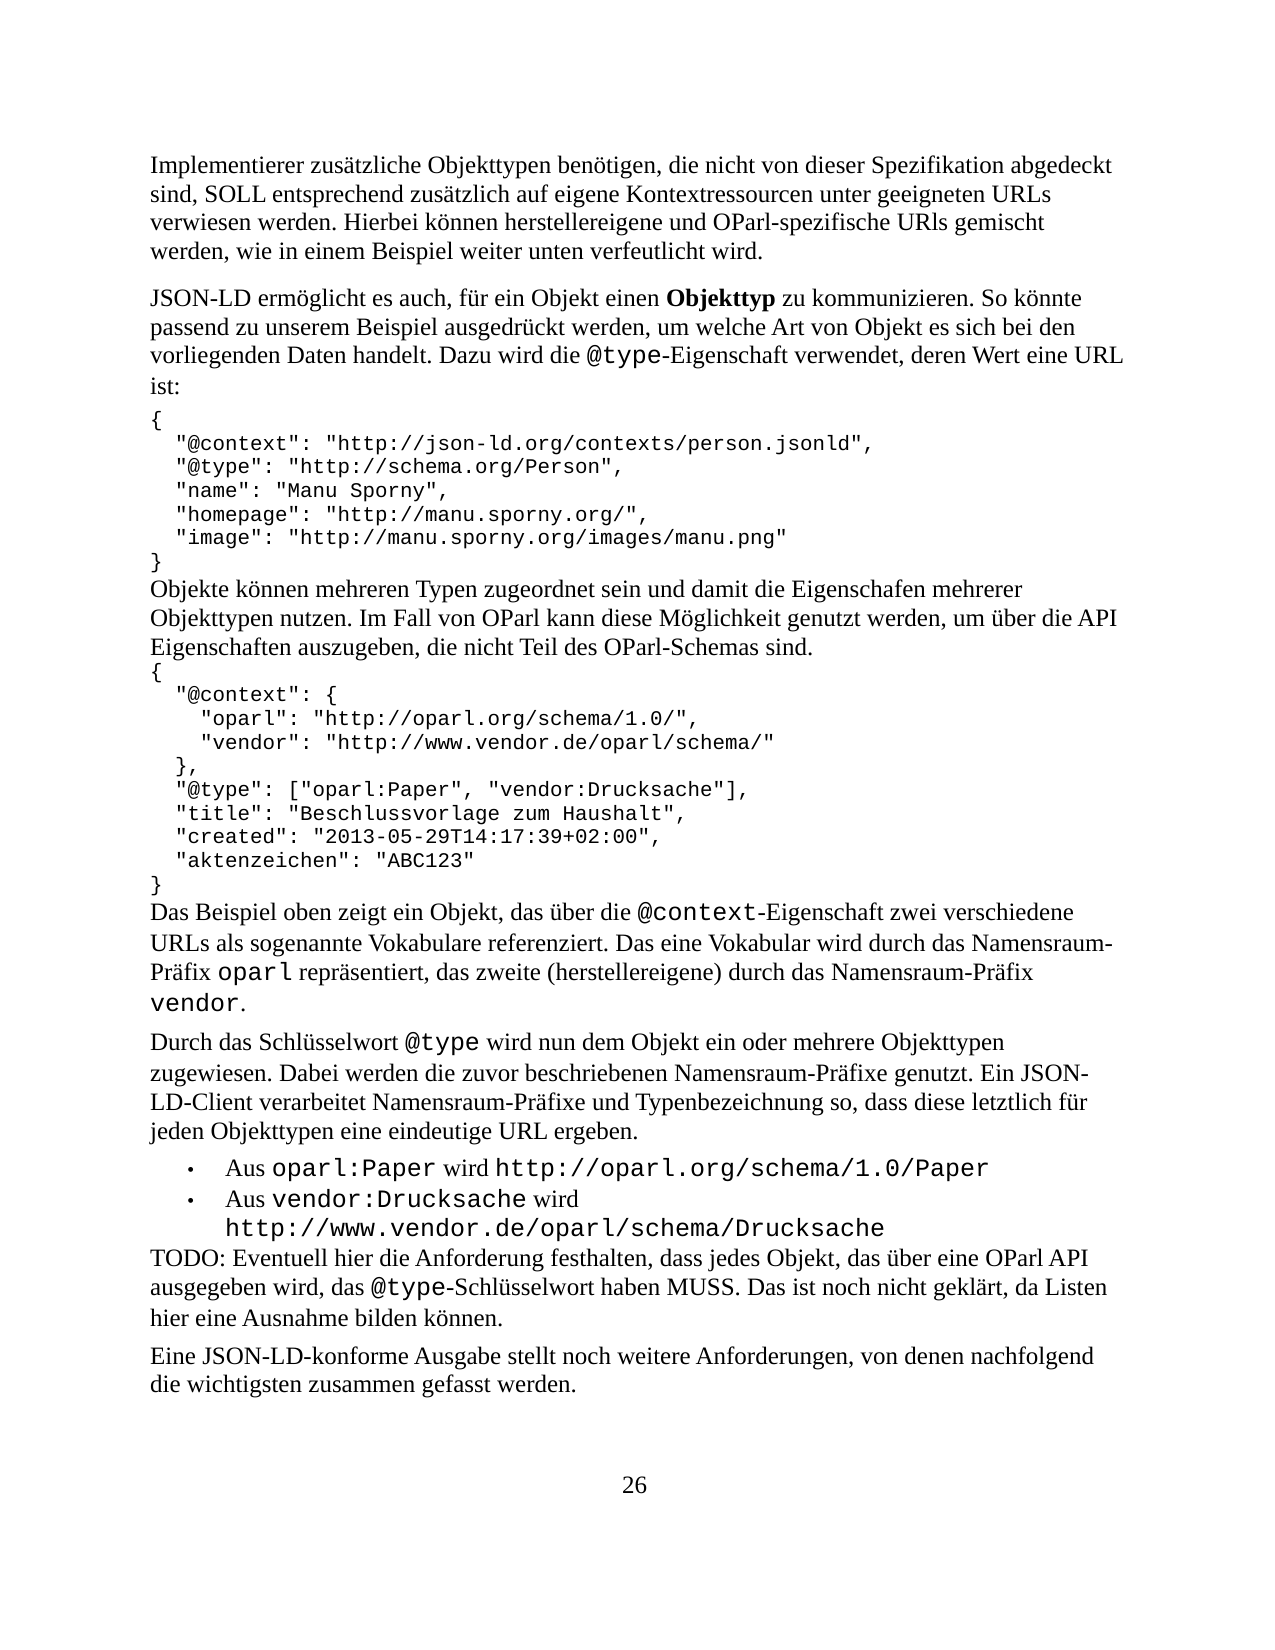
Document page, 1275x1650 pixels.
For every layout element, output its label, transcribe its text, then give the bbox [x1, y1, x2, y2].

list Aus oparl:Paper wird http://oparl.org/schema/1.0/Paper [187, 1153, 1125, 1184]
text { [150, 409, 1125, 433]
text Implementierer zusätzliche Objekttypen benötigen, die nicht von dieser Spezifikation abgedeckt sind, SOLL entsprechend zusätzlich auf eigene Kontextressourcen unter geeigneten URLs verwiesen werden. Hierbei können herstellereigene und OParl-spezifische URls gemischt werden, wie in einem Beispiel weiter unten verfeutlicht wird. [150, 150, 1125, 265]
text Das Beispiel oben zeigt ein Objekt, das über die @context-Eigenschaft zwei verschiedene URLs als sogenannte Vokabulare referenziert. Das eine Vokabular wird durch das Namensraum-Präfix oparl repräsentiert, das zweite (herstellereigene) durch das Namensraum-Präfix vendor. [150, 897, 1125, 1018]
text "@context": { [150, 684, 1125, 708]
text } [150, 873, 1125, 897]
text TODO: Eventuell hier die Anforderung festhalten, dass jedes Objekt, das über eine OParl API ausgegeben wird, das @type-Schlüsselwort haben MUSS. Das ist noch nicht geklärt, da Listen hier eine Ausnahme bilden können. [150, 1243, 1125, 1332]
text Eine JSON-LD-konforme Ausgabe stellt noch weitere Anforderungen, von denen nachfolgend die wichtigsten zusammen gefasst werden. [150, 1341, 1125, 1398]
text "image": "http://manu.sporny.org/images/manu.png" [150, 527, 1125, 551]
text Durch das Schlüsselwort @type wird nun dem Objekt ein oder mehrere Objekttypen zugewiesen. Dabei werden die zuvor beschriebenen Namensraum-Präfixe genutzt. Ein JSON-LD-Client verarbeitet Namensraum-Präfixe und Typenbezeichnung so, dass diese letztlich für jeden Objekttypen eine eindeutige URL ergeben. [150, 1027, 1125, 1144]
text Objekte können mehreren Typen zugeordnet sein und damit die Eigenschafen mehrerer Objekttypen nutzen. Im Fall von OParl kann diese Möglichkeit genutzt werden, um über die API Eigenschaften auszugeben, die nicht Teil des OParl-Schemas sind. [150, 574, 1125, 661]
text }, [150, 755, 1125, 779]
text "homepage": "http://manu.sporny.org/", [150, 503, 1125, 527]
text } [150, 551, 1125, 574]
list Aus vendor:Drucksache wird http://www.vendor.de/oparl/schema/Drucksache [187, 1184, 1125, 1243]
text "title": "Beschlussvorlage zum Haushalt", [150, 803, 1125, 826]
text "vendor": "http://www.vendor.de/oparl/schema/" [150, 732, 1125, 755]
text "@context": "http://json-ld.org/contexts/person.jsonld", [150, 433, 1125, 456]
text "created": "2013-05-29T14:17:39+02:00", [150, 826, 1125, 850]
text "oparl": "http://oparl.org/schema/1.0/", [150, 708, 1125, 732]
text "aktenzeichen": "ABC123" [150, 850, 1125, 873]
text "name": "Manu Sporny", [150, 480, 1125, 503]
text "@type": ["oparl:Paper", "vendor:Drucksache"], [150, 779, 1125, 803]
text JSON-LD ermöglicht es auch, für ein Objekt einen Objekttyp zu kommunizieren. So könnte passend zu unserem Beispiel ausgedrückt werden, um welche Art von Objekt es sich bei den vorliegenden Daten handelt. Dazu wird die @type-Eigenschaft verwendet, deren Wert eine URL ist: [150, 283, 1125, 400]
text { [150, 661, 1125, 684]
text "@type": "http://schema.org/Person", [150, 456, 1125, 480]
